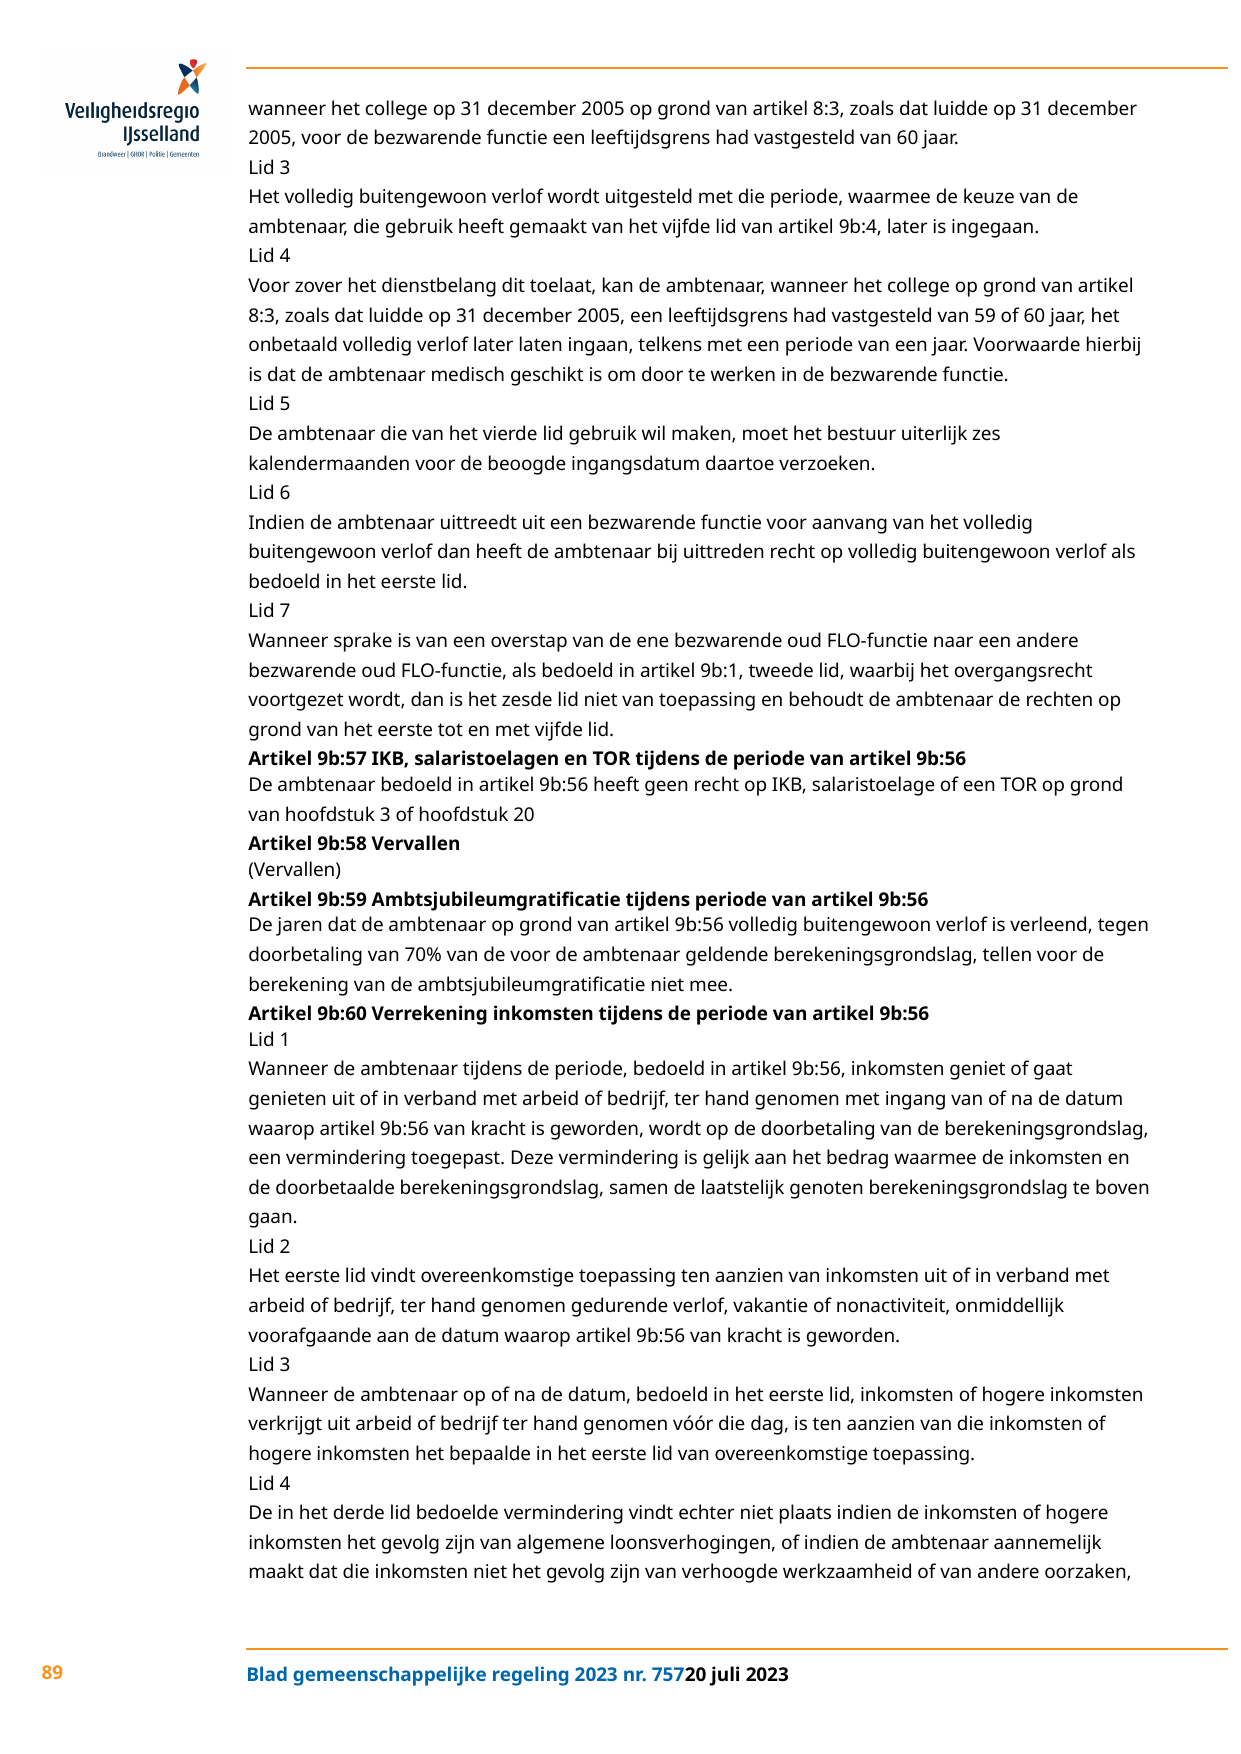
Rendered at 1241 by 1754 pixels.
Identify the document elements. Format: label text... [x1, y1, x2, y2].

text Het eerste lid vindt overeenkomstige toepassing ten aanzien van inkomsten uit of in verband met arbeid of bedrijf, ter hand genomen gedurende verlof, vakantie of nonactiviteit, onmiddellijk voorafgaande aan de datum waarop artikel 9b:56 van kracht is geworden. [248, 1263, 1152, 1348]
text Voor zover het dienstbelang dit toelaat, kan de ambtenaar, wanneer het college op grond van artikel 8:3, zoals dat luidde op 31 december 2005, een leeftijdsgrens had vastgesteld van 59 of 60 jaar, het onbetaald volledig verlof later laten ingaan, telkens met een periode van een jaar. Voorwaarde hierbij is dat de ambtenaar medisch geschikt is om door te werken in de bezwarende functie. [248, 272, 1152, 387]
text Artikel 9b:60 Verrekening inkomsten tijdens de periode van artikel 9b:56 [248, 1000, 1152, 1026]
text Lid 4 [248, 243, 1152, 268]
text Het volledig buitengewoon verlof wordt uitgesteld met die periode, waarmee de keuze van de ambtenaar, die gebruik heeft gemaakt van het vijfde lid van artikel 9b:4, later is ingegaan. [248, 183, 1152, 239]
text Wanneer sprake is van een overstap van de ene bezwarende oud FLO-functie naar een andere bezwarende oud FLO-functie, als bedoeld in artikel 9b:1, tweede lid, waarbij het overgangsrecht voortgezet wordt, dan is het zesde lid niet van toepassing en behoudt de ambtenaar de rechten op grond van het eerste tot en met vijfde lid. [248, 627, 1152, 742]
text Lid 4 [248, 1470, 1152, 1496]
text Lid 1 [248, 1026, 1152, 1052]
text (Vervallen) [248, 856, 1152, 882]
text wanneer het college op 31 december 2005 op grond van artikel 8:3, zoals dat luidde op 31 december 2005, voor de bezwarende functie een leeftijdsgrens had vastgesteld van 60 jaar. [248, 95, 1152, 150]
text Wanneer de ambtenaar op of na de datum, bedoeld in het eerste lid, inkomsten of hogere inkomsten verkrijgt uit arbeid of bedrijf ter hand genomen vóór die dag, is ten aanzien van die inkomsten of hogere inkomsten het bepaalde in het eerste lid van overeenkomstige toepassing. [248, 1381, 1152, 1466]
picture [41, 47, 231, 172]
text Lid 5 [248, 391, 1152, 416]
text Artikel 9b:59 Ambtsjubileumgratificatie tijdens periode van artikel 9b:56 [248, 886, 1152, 912]
text De ambtenaar bedoeld in artikel 9b:56 heeft geen recht op IKB, salaristoelage of een TOR op grond van hoofdstuk 3 of hoofdstuk 20 [248, 771, 1152, 827]
text Lid 2 [248, 1233, 1152, 1259]
text Artikel 9b:57 IKB, salaristoelagen en TOR tijdens de periode van artikel 9b:56 [248, 746, 1152, 771]
text Indien de ambtenaar uittreedt uit een bezwarende functie voor aanvang van het volledig buitengewoon verlof dan heeft de ambtenaar bij uittreden recht op volledig buitengewoon verlof als bedoeld in het eerste lid. [248, 509, 1152, 594]
text De in het derde lid bedoelde vermindering vindt echter niet plaats indien de inkomsten of hogere inkomsten het gevolg zijn van algemene loonsverhogingen, of indien de ambtenaar aannemelijk maakt dat die inkomsten niet het gevolg zijn van verhoogde werkzaamheid of van andere oorzaken, [248, 1499, 1152, 1584]
text Lid 3 [248, 154, 1152, 180]
text Artikel 9b:58 Vervallen [248, 831, 1152, 856]
text Lid 3 [248, 1351, 1152, 1377]
text Lid 7 [248, 598, 1152, 623]
text De jaren dat de ambtenaar op grond van artikel 9b:56 volledig buitengewoon verlof is verleend, tegen doorbetaling van 70% van de voor de ambtenaar geldende berekeningsgrondslag, tellen voor de berekening van de ambtsjubileumgratificatie niet mee. [248, 912, 1152, 996]
text De ambtenaar die van het vierde lid gebruik wil maken, moet het bestuur uiterlijk zes kalendermaanden voor de beoogde ingangsdatum daartoe verzoeken. [248, 420, 1152, 476]
text Lid 6 [248, 479, 1152, 505]
text Wanneer de ambtenaar tijdens de periode, bedoeld in artikel 9b:56, inkomsten geniet of gaat genieten uit of in verband met arbeid of bedrijf, ter hand genomen met ingang van of na de datum waarop artikel 9b:56 van kracht is geworden, wordt op de doorbetaling van de berekeningsgrondslag, een vermindering toegepast. Deze vermindering is gelijk aan het bedrag waarmee de inkomsten en de doorbetaalde berekeningsgrondslag, samen de laatstelijk genoten berekeningsgrondslag te boven gaan. [248, 1056, 1152, 1229]
